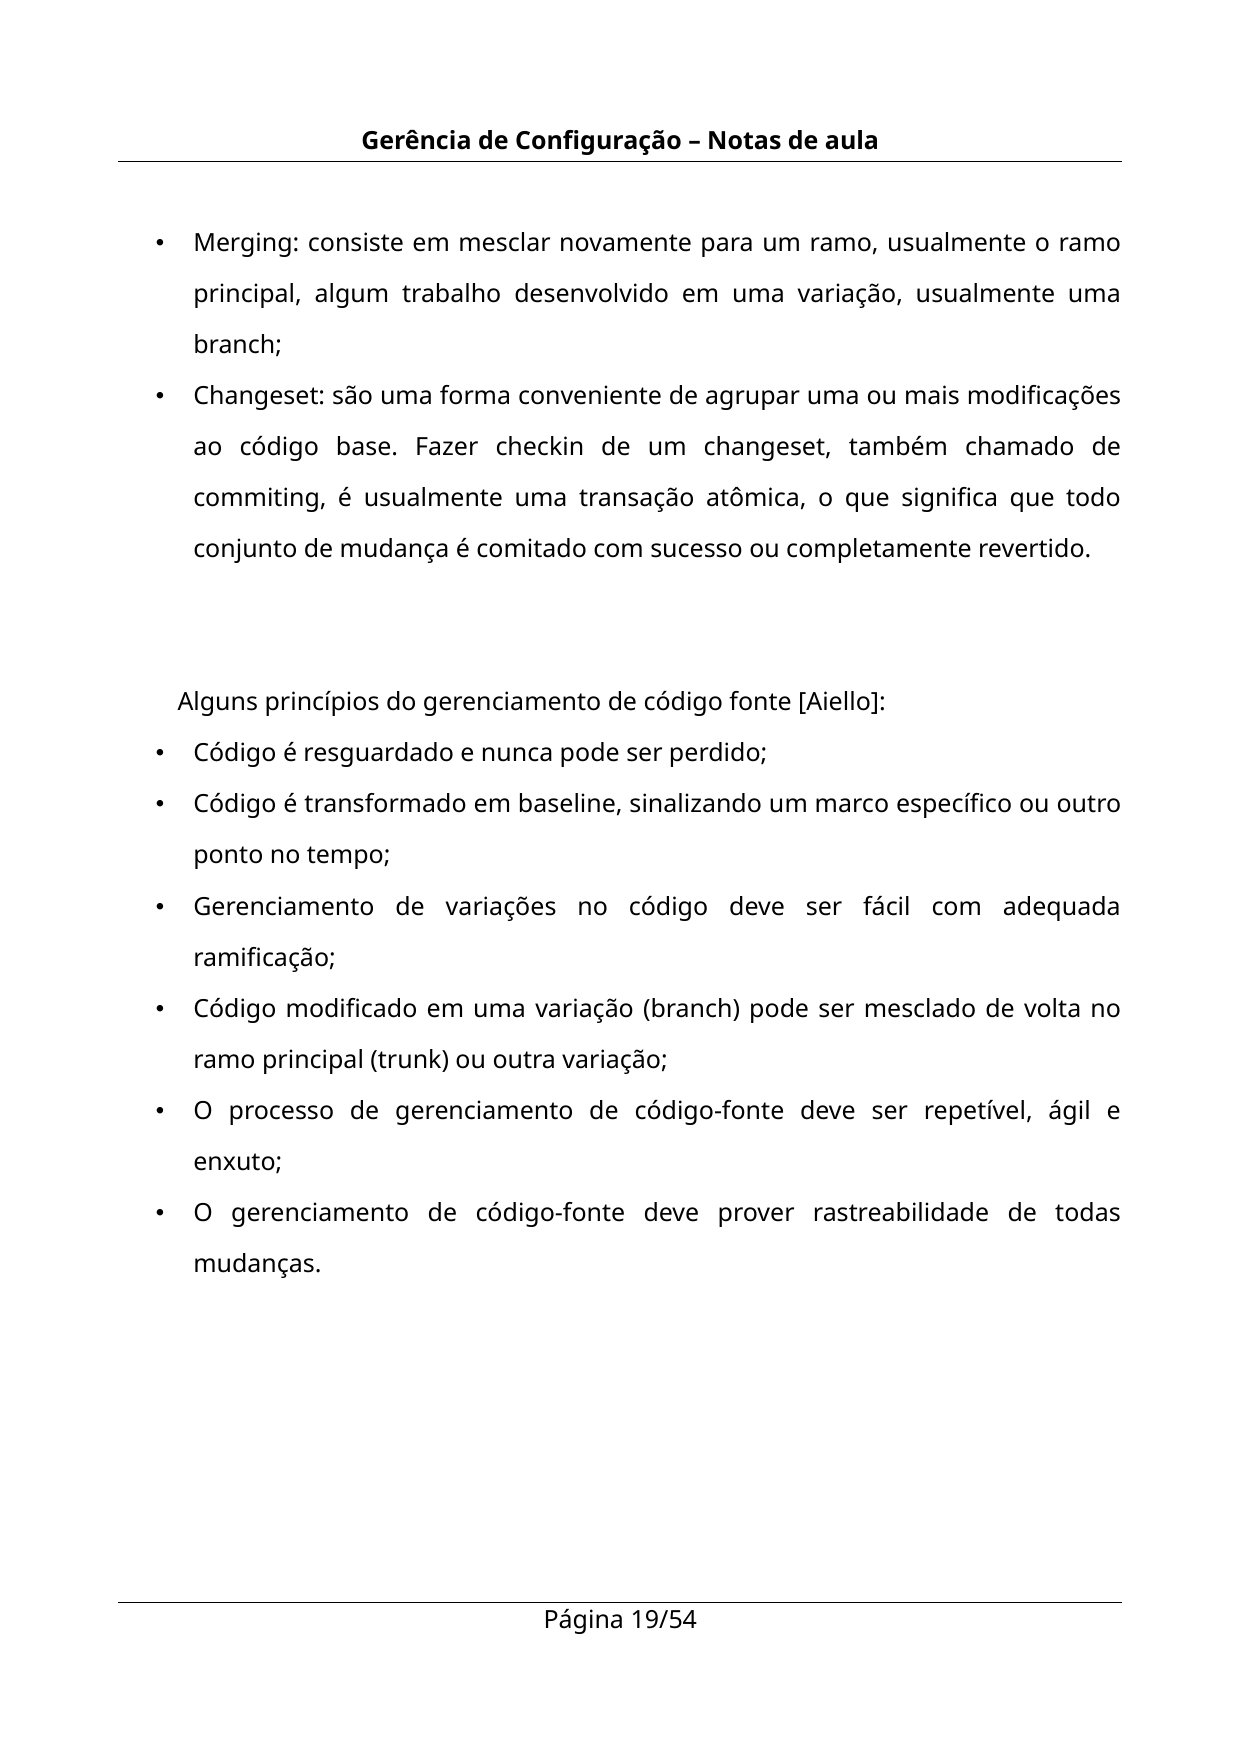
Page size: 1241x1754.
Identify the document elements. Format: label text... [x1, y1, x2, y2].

list Código é resguardado e nunca pode ser perdido; [156, 735, 1122, 769]
list Código é transformado em baseline, sinalizando um marco específico ou outro ponto no tempo; [156, 786, 1122, 871]
list O processo de gerenciamento de código-fonte deve ser repetível, ágil e enxuto; [156, 1092, 1122, 1177]
list Código modificado em uma variação (branch) pode ser mesclado de volta no ramo principal (trunk) ou outra variação; [156, 990, 1122, 1075]
list Merging: consiste em mesclar novamente para um ramo, usualmente o ramo principal, algum trabalho desenvolvido em uma variação, usualmente uma branch; [156, 224, 1122, 361]
list Changeset: são uma forma conveniente de agrupar uma ou mais modificações ao código base. Fazer checkin de um changeset, também chamado de commiting, é usualmente uma transação atômica, o que significa que todo conjunto de mudança é comitado com sucesso ou completamente revertido. [156, 378, 1122, 565]
text Alguns princípios do gerenciamento de código fonte [Aiello]: [118, 684, 1122, 718]
list Gerenciamento de variações no código deve ser fácil com adequada ramificação; [156, 888, 1122, 973]
list O gerenciamento de código-fonte deve prover rastreabilidade de todas mudanças. [156, 1194, 1122, 1279]
